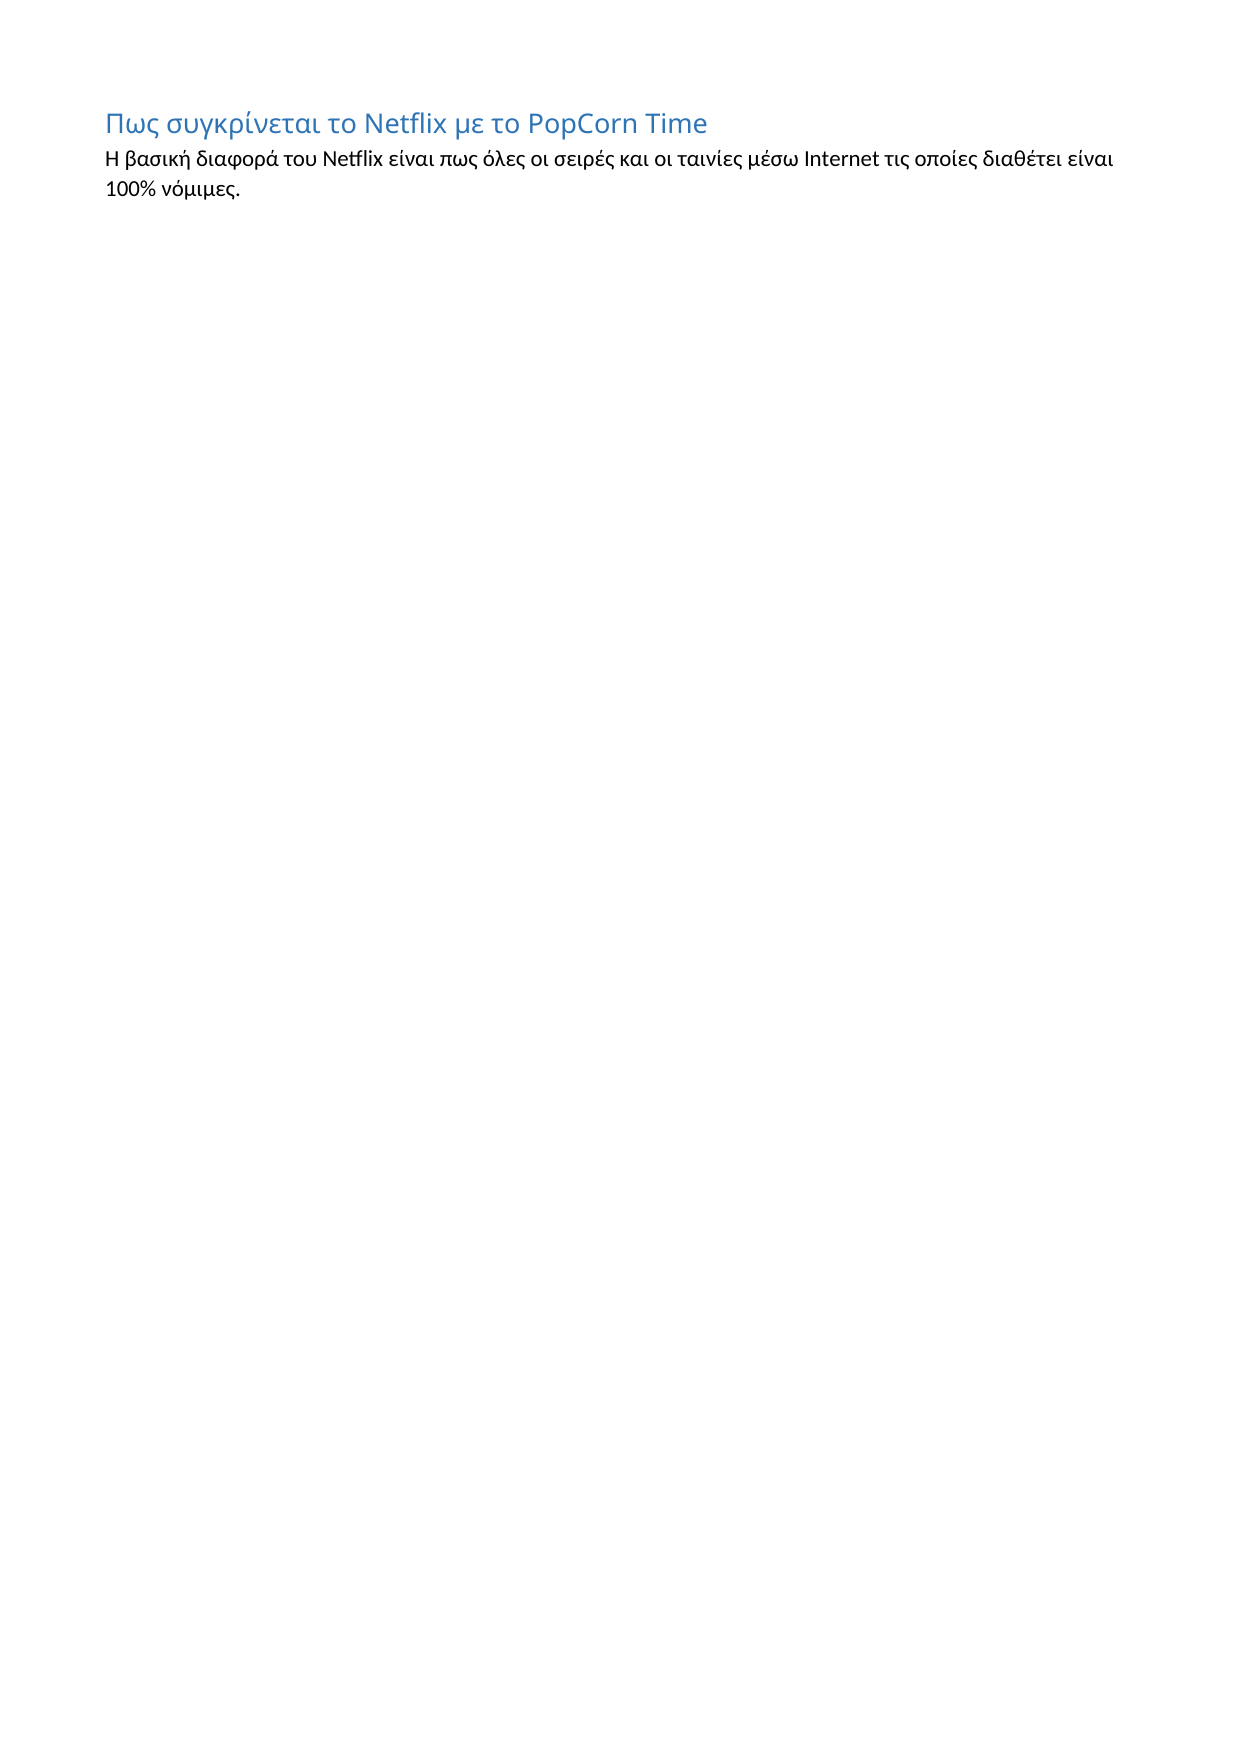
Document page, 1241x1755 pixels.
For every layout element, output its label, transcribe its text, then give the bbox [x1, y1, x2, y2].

text Η βασική διαφορά του Netflix είναι πως όλες οι σειρές και οι ταινίες μέσω Internet τις οποίες διαθέτει είναι 100% νόμιμες. [105, 144, 1135, 202]
subtitle Πως συγκρίνεται το Netflix με το PopCorn Time [105, 105, 1135, 142]
